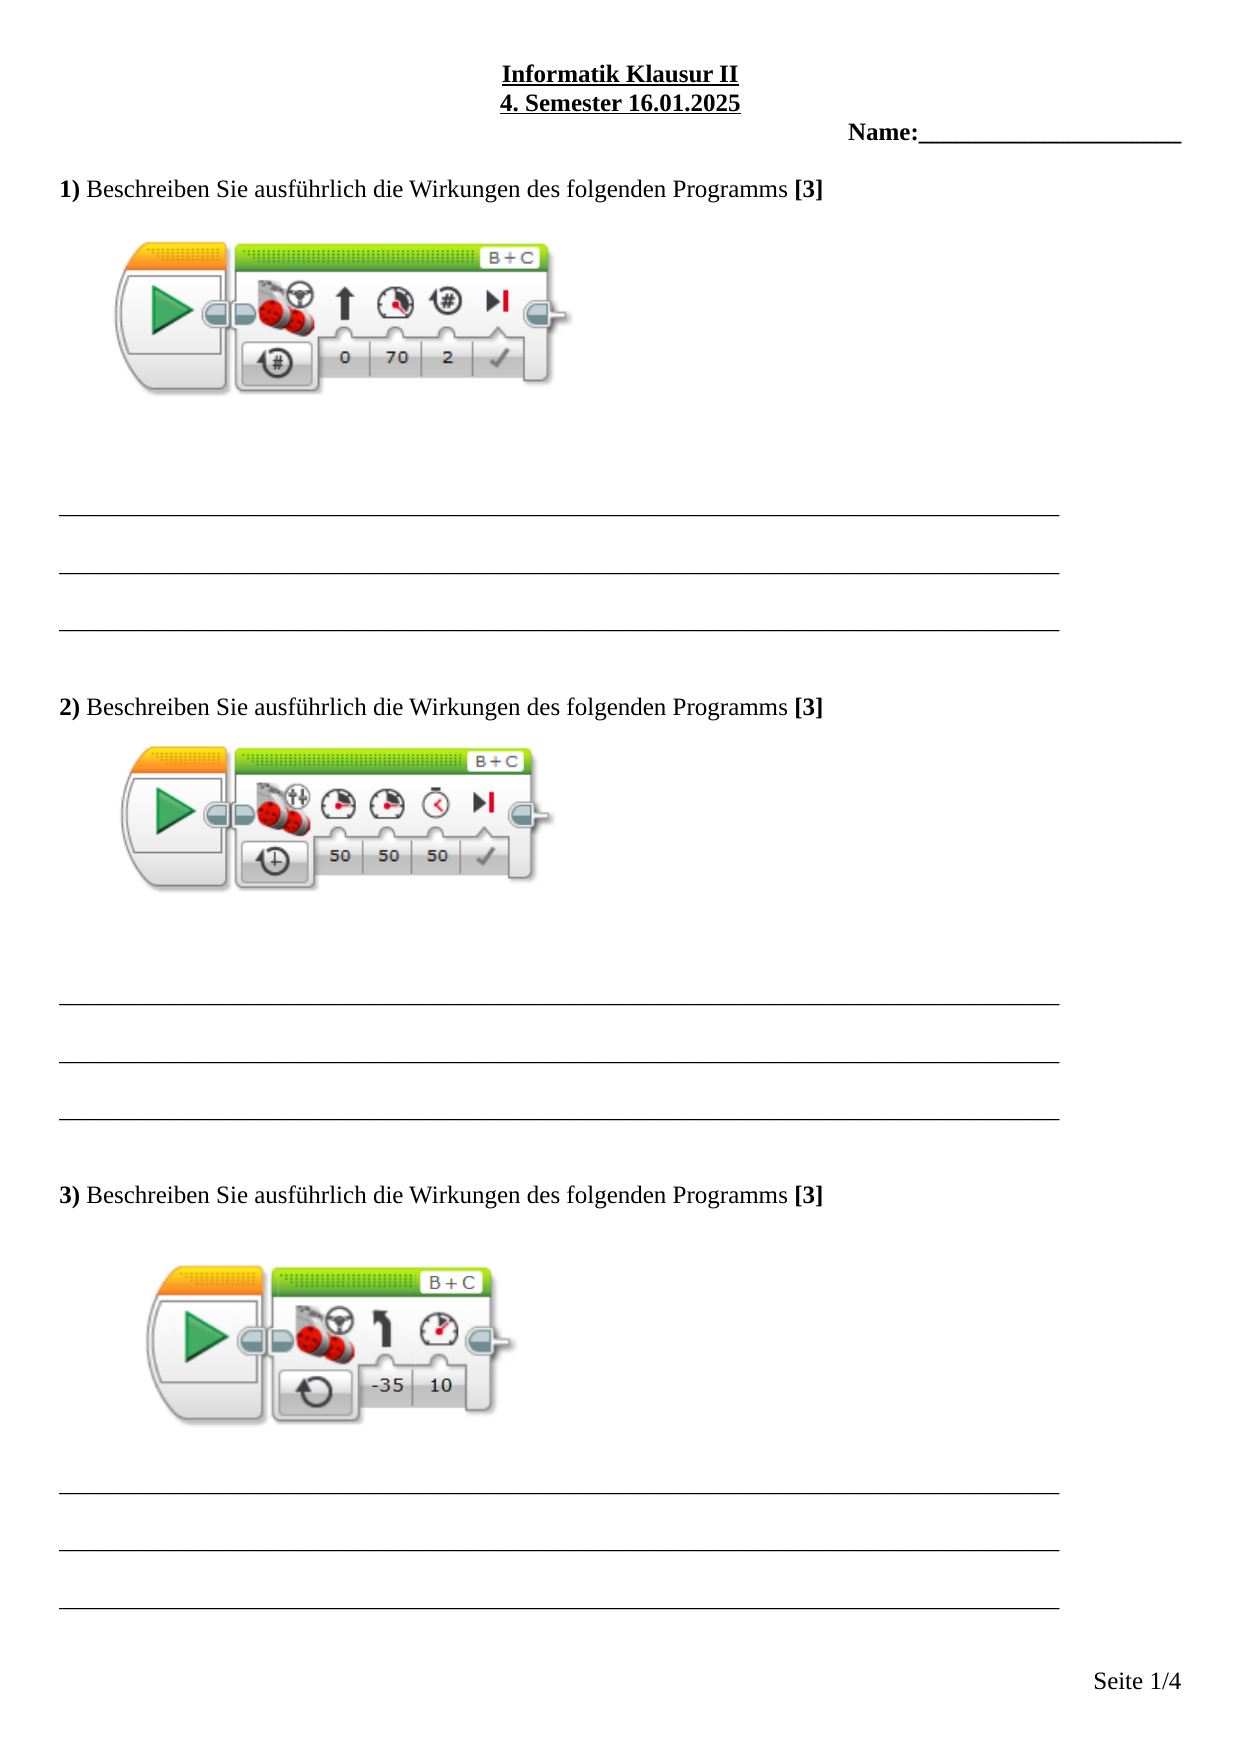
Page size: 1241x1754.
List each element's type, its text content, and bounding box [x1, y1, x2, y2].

text 3) Beschreiben Sie ausführlich die Wirkungen des folgenden Programms [3] [59, 1180, 1181, 1209]
text ________________________________________________________________________________ [59, 490, 1181, 519]
text 1) Beschreiben Sie ausführlich die Wirkungen des folgenden Programms [3] [59, 174, 1181, 203]
text ________________________________________________________________________________ [59, 979, 1181, 1008]
text ________________________________________________________________________________ [59, 1468, 1181, 1497]
text ________________________________________________________________________________ [59, 1094, 1181, 1123]
text 2) Beschreiben Sie ausführlich die Wirkungen des folgenden Programms [3] [59, 692, 1181, 720]
text ________________________________________________________________________________ [59, 1583, 1181, 1612]
picture [120, 1293, 199, 1462]
picture [78, 220, 169, 312]
picture [40, 724, 94, 893]
text Name:_____________________ [59, 117, 1181, 145]
text 4. Semester 16.01.2025 [59, 88, 1181, 117]
text ________________________________________________________________________________ [59, 1037, 1181, 1065]
text ________________________________________________________________________________ [59, 1525, 1181, 1554]
text ________________________________________________________________________________ [59, 605, 1181, 634]
text Informatik Klausur II [59, 59, 1181, 88]
text ________________________________________________________________________________ [59, 548, 1181, 577]
